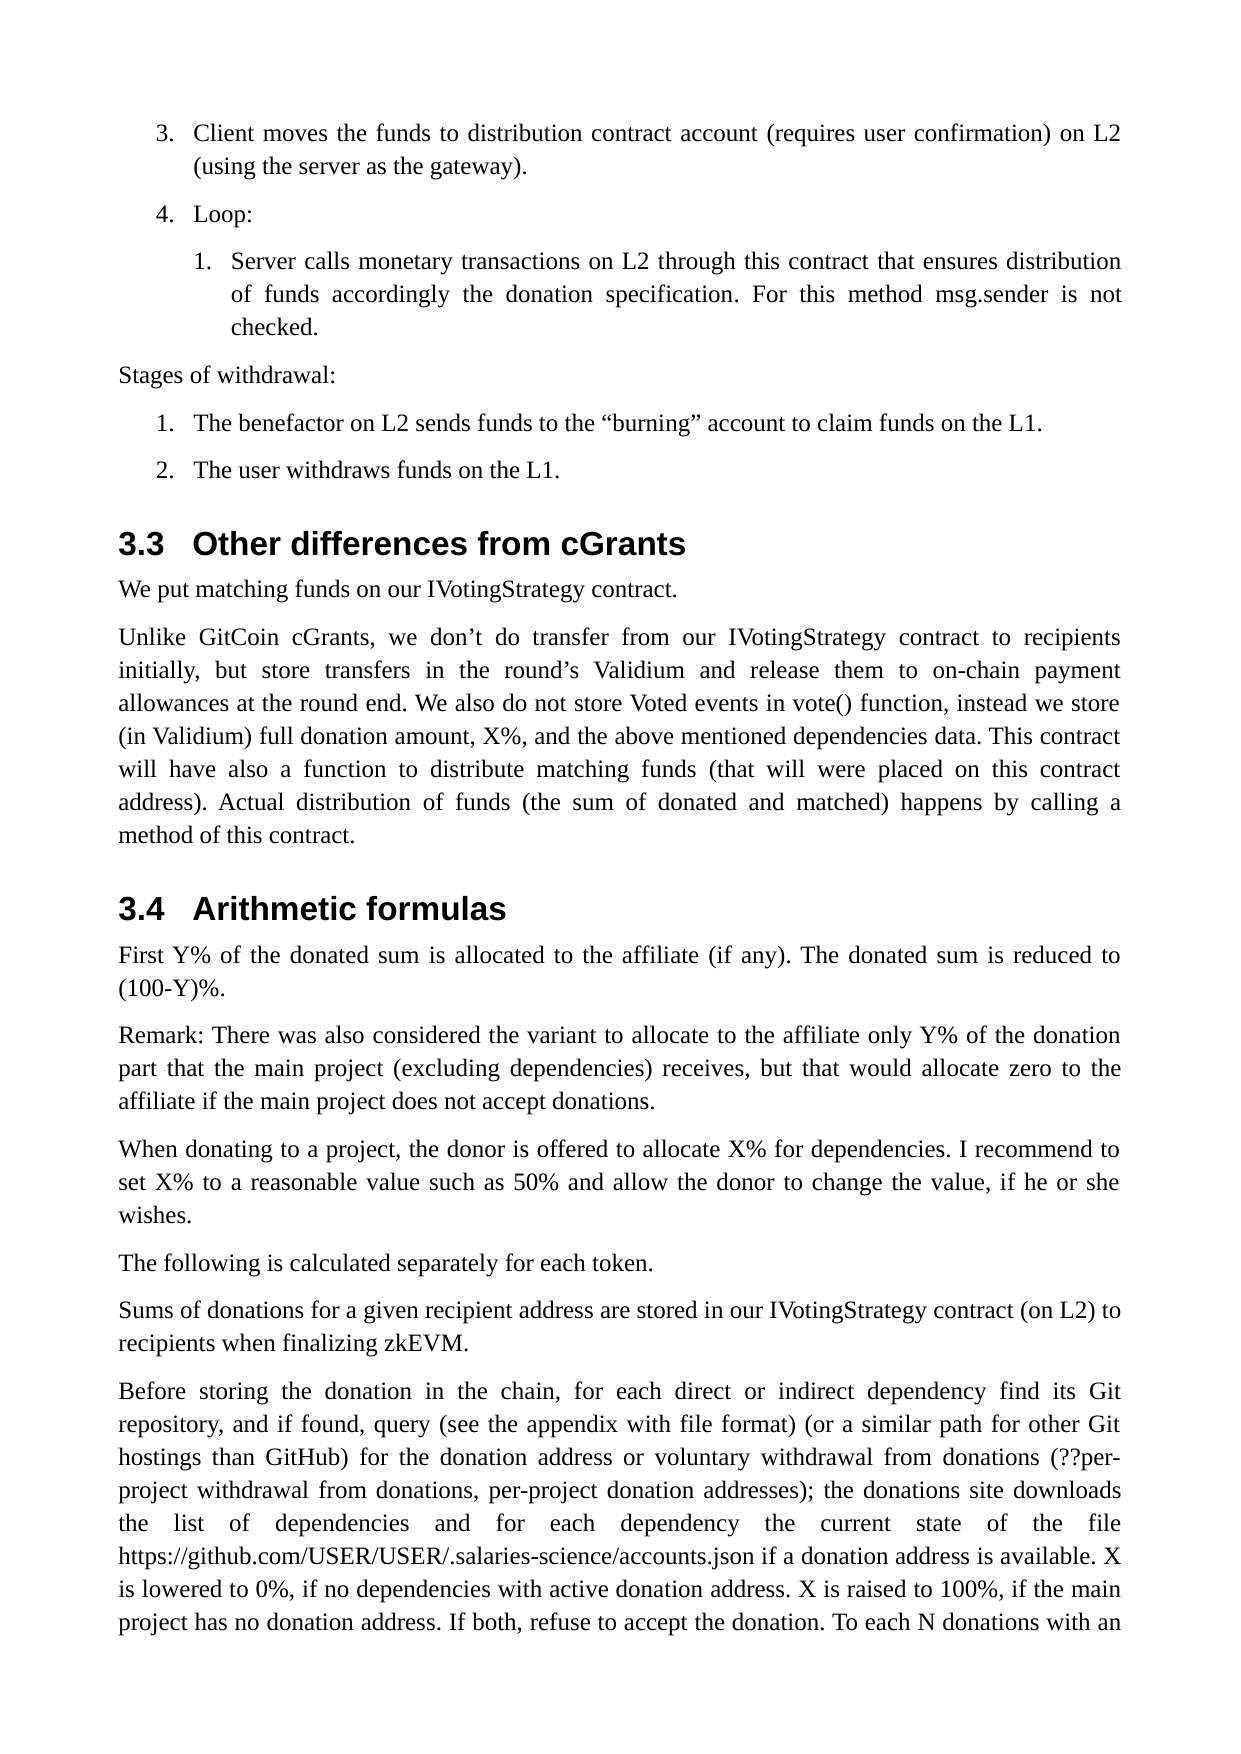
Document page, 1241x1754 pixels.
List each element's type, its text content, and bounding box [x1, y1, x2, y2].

text First Y% of the donated sum is allocated to the affiliate (if any). The donated sum is reduced to (100-Y)%. [118, 940, 1122, 1001]
list Loop: [156, 199, 1122, 227]
list The user withdraws funds on the L1. [156, 455, 1122, 484]
text The following is calculated separately for each token. [118, 1248, 1122, 1276]
list Client moves the funds to distribution contract account (requires user confirmation) on L2 (using the server as the gateway). [156, 118, 1122, 180]
text Before storing the donation in the chain, for each direct or indirect dependency find its Git repository, and if found, query (see the appendix with file format) (or a similar path for other Git hostings than GitHub) for the donation address or voluntary withdrawal from donations (??per-project withdrawal from donations, per-project donation addresses); the donations site downloads the list of dependencies and for each dependency the current state of the file https://github.com/USER/USER/.salaries-science/accounts.json if a donation address is available. X is lowered to 0%, if no dependencies with active donation address. X is raised to 100%, if the main project has no donation address. If both, refuse to accept the donation. To each N donations with an [118, 1376, 1122, 1636]
text Stages of withdrawal: [118, 360, 1122, 389]
text Unlike GitCoin cGrants, we don’t do transfer from our IVotingStrategy contract to recipients initially, but store transfers in the round’s Validium and release them to on-chain payment allowances at the round end. We also do not store Voted events in vote() function, instead we store (in Validium) full donation amount, X%, and the above mentioned dependencies data. This contract will have also a function to distribute matching funds (that will were placed on this contract address). Actual distribution of funds (the sum of donated and matched) happens by calling a method of this contract. [118, 622, 1122, 849]
list Server calls monetary transactions on L2 through this contract that ensures distribution of funds accordingly the donation specification. For this method msg.sender is not checked. [193, 246, 1122, 341]
list The benefactor on L2 sends funds to the “burning” account to claim funds on the L1. [156, 408, 1122, 436]
subtitle Other differences from cGrants [118, 524, 1122, 562]
text We put matching funds on our IVotingStrategy contract. [118, 574, 1122, 603]
subtitle Arithmetic formulas [118, 889, 1122, 927]
text Sums of donations for a given recipient address are stored in our IVotingStrategy contract (on L2) to recipients when finalizing zkEVM. [118, 1295, 1122, 1357]
text When donating to a project, the donor is offered to allocate X% for dependencies. I recommend to set X% to a reasonable value such as 50% and allow the donor to change the value, if he or she wishes. [118, 1134, 1122, 1229]
text Remark: There was also considered the variant to allocate to the affiliate only Y% of the donation part that the main project (excluding dependencies) receives, but that would allocate zero to the affiliate if the main project does not accept donations. [118, 1020, 1122, 1115]
